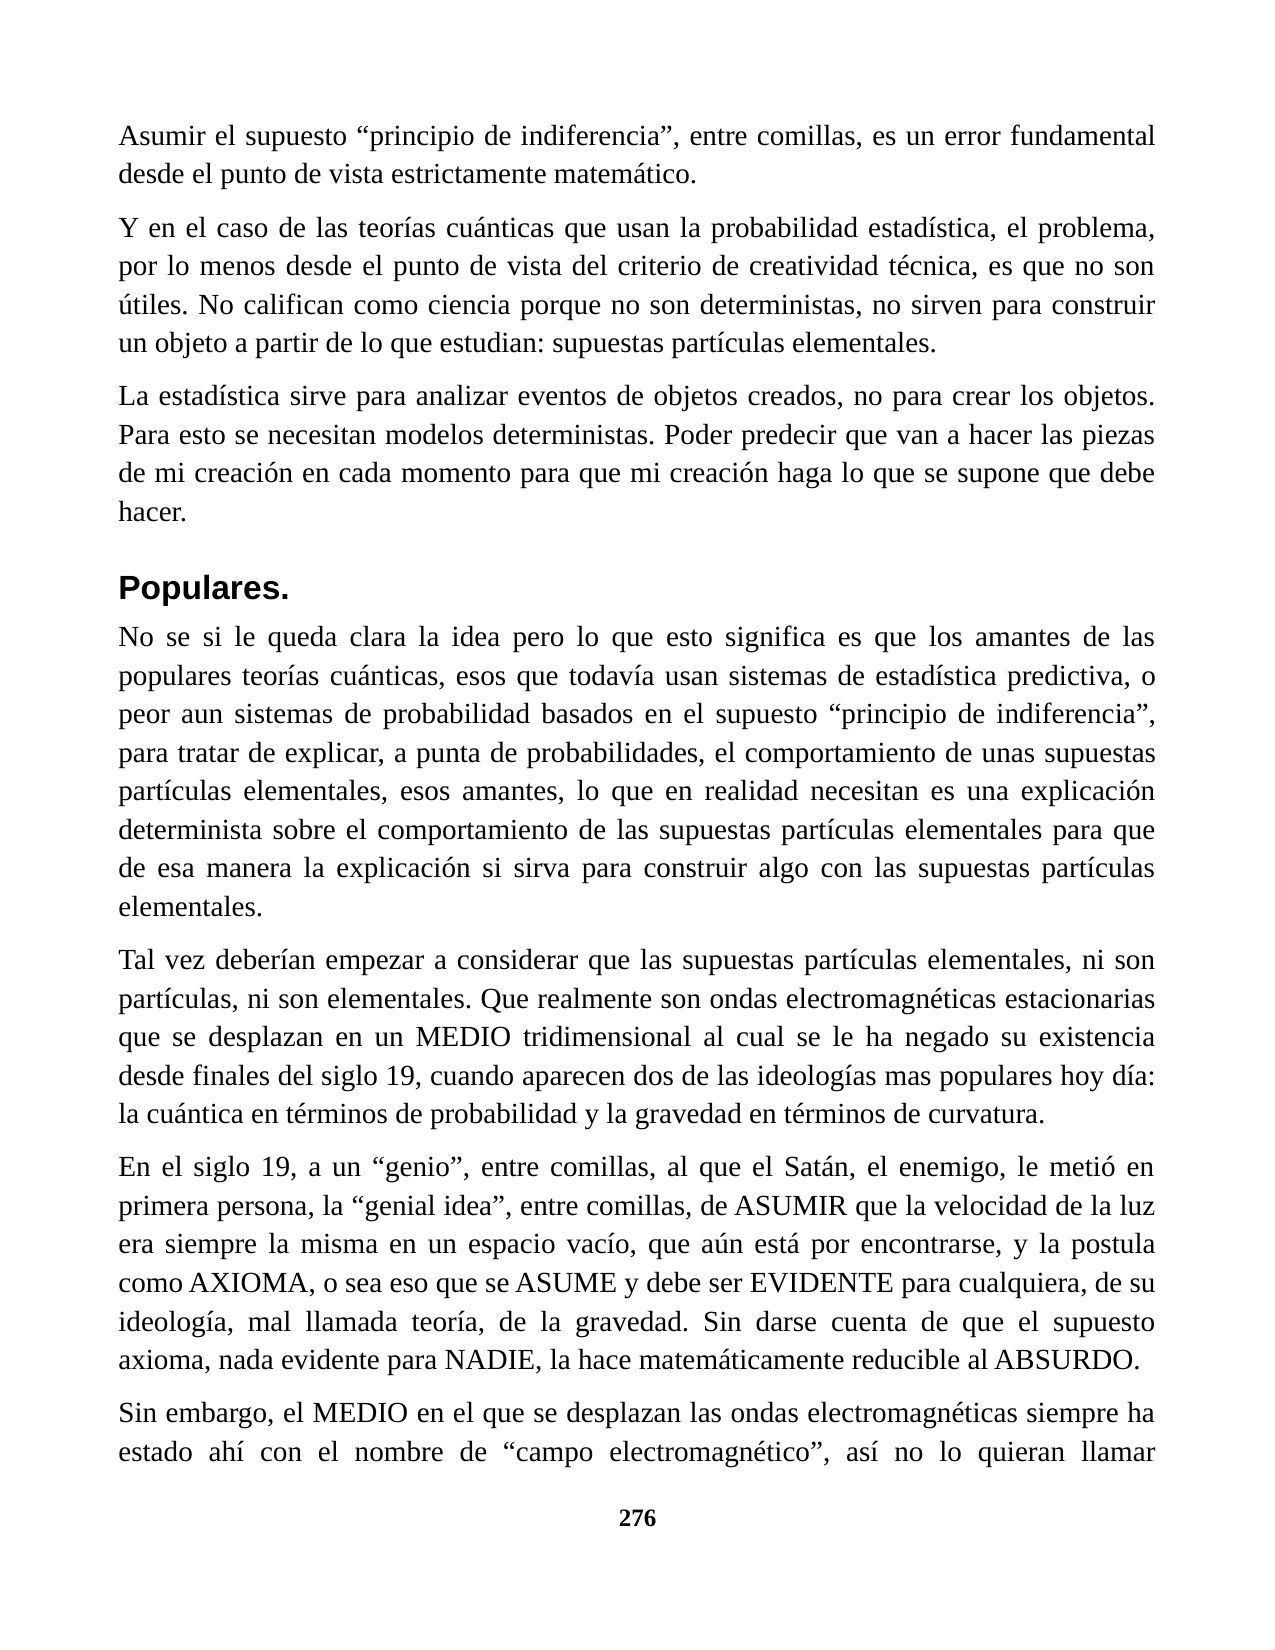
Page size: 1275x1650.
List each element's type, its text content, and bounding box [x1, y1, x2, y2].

subtitle Populares. [118, 568, 1157, 607]
text La estadística sirve para analizar eventos de objetos creados, no para crear los objetos. Para esto se necesitan modelos deterministas. Poder predecir que van a hacer las piezas de mi creación en cada momento para que mi creación haga lo que se supone que debe hacer. [118, 378, 1157, 528]
text Sin embargo, el MEDIO en el que se desplazan las ondas electromagnéticas siempre ha estado ahí con el nombre de “campo electromagnético”, así no lo quieran llamar [118, 1395, 1157, 1467]
text Tal vez deberían empezar a considerar que las supuestas partículas elementales, ni son partículas, ni son elementales. Que realmente son ondas electromagnéticas estacionarias que se desplazan en un MEDIO tridimensional al cual se le ha negado su existencia desde finales del siglo 19, cuando aparecen dos de las ideologías mas populares hoy día: la cuántica en términos de probabilidad y la gravedad en términos de curvatura. [118, 942, 1157, 1130]
text Y en el caso de las teorías cuánticas que usan la probabilidad estadística, el problema, por lo menos desde el punto de vista del criterio de creatividad técnica, es que no son útiles. No califican como ciencia porque no son deterministas, no sirven para construir un objeto a partir de lo que estudian: supuestas partículas elementales. [118, 210, 1157, 359]
text No se si le queda clara la idea pero lo que esto significa es que los amantes de las populares teorías cuánticas, esos que todavía usan sistemas de estadística predictiva, o peor aun sistemas de probabilidad basados en el supuesto “principio de indiferencia”, para tratar de explicar, a punta de probabilidades, el comportamiento de unas supuestas partículas elementales, esos amantes, lo que en realidad necesitan es una explicación determinista sobre el comportamiento de las supuestas partículas elementales para que de esa manera la explicación si sirva para construir algo con las supuestas partículas elementales. [118, 619, 1157, 923]
text En el siglo 19, a un “genio”, entre comillas, al que el Satán, el enemigo, le metió en primera persona, la “genial idea”, entre comillas, de ASUMIR que la velocidad de la luz era siempre la misma en un espacio vacío, que aún está por encontrarse, y la postula como AXIOMA, o sea eso que se ASUME y debe ser EVIDENTE para cualquiera, de su ideología, mal llamada teoría, de la gravedad. Sin darse cuenta de que el supuesto axioma, nada evidente para NADIE, la hace matemáticamente reducible al ABSURDO. [118, 1149, 1157, 1376]
text Asumir el supuesto “principio de indiferencia”, entre comillas, es un error fundamental desde el punto de vista estrictamente matemático. [118, 118, 1157, 190]
